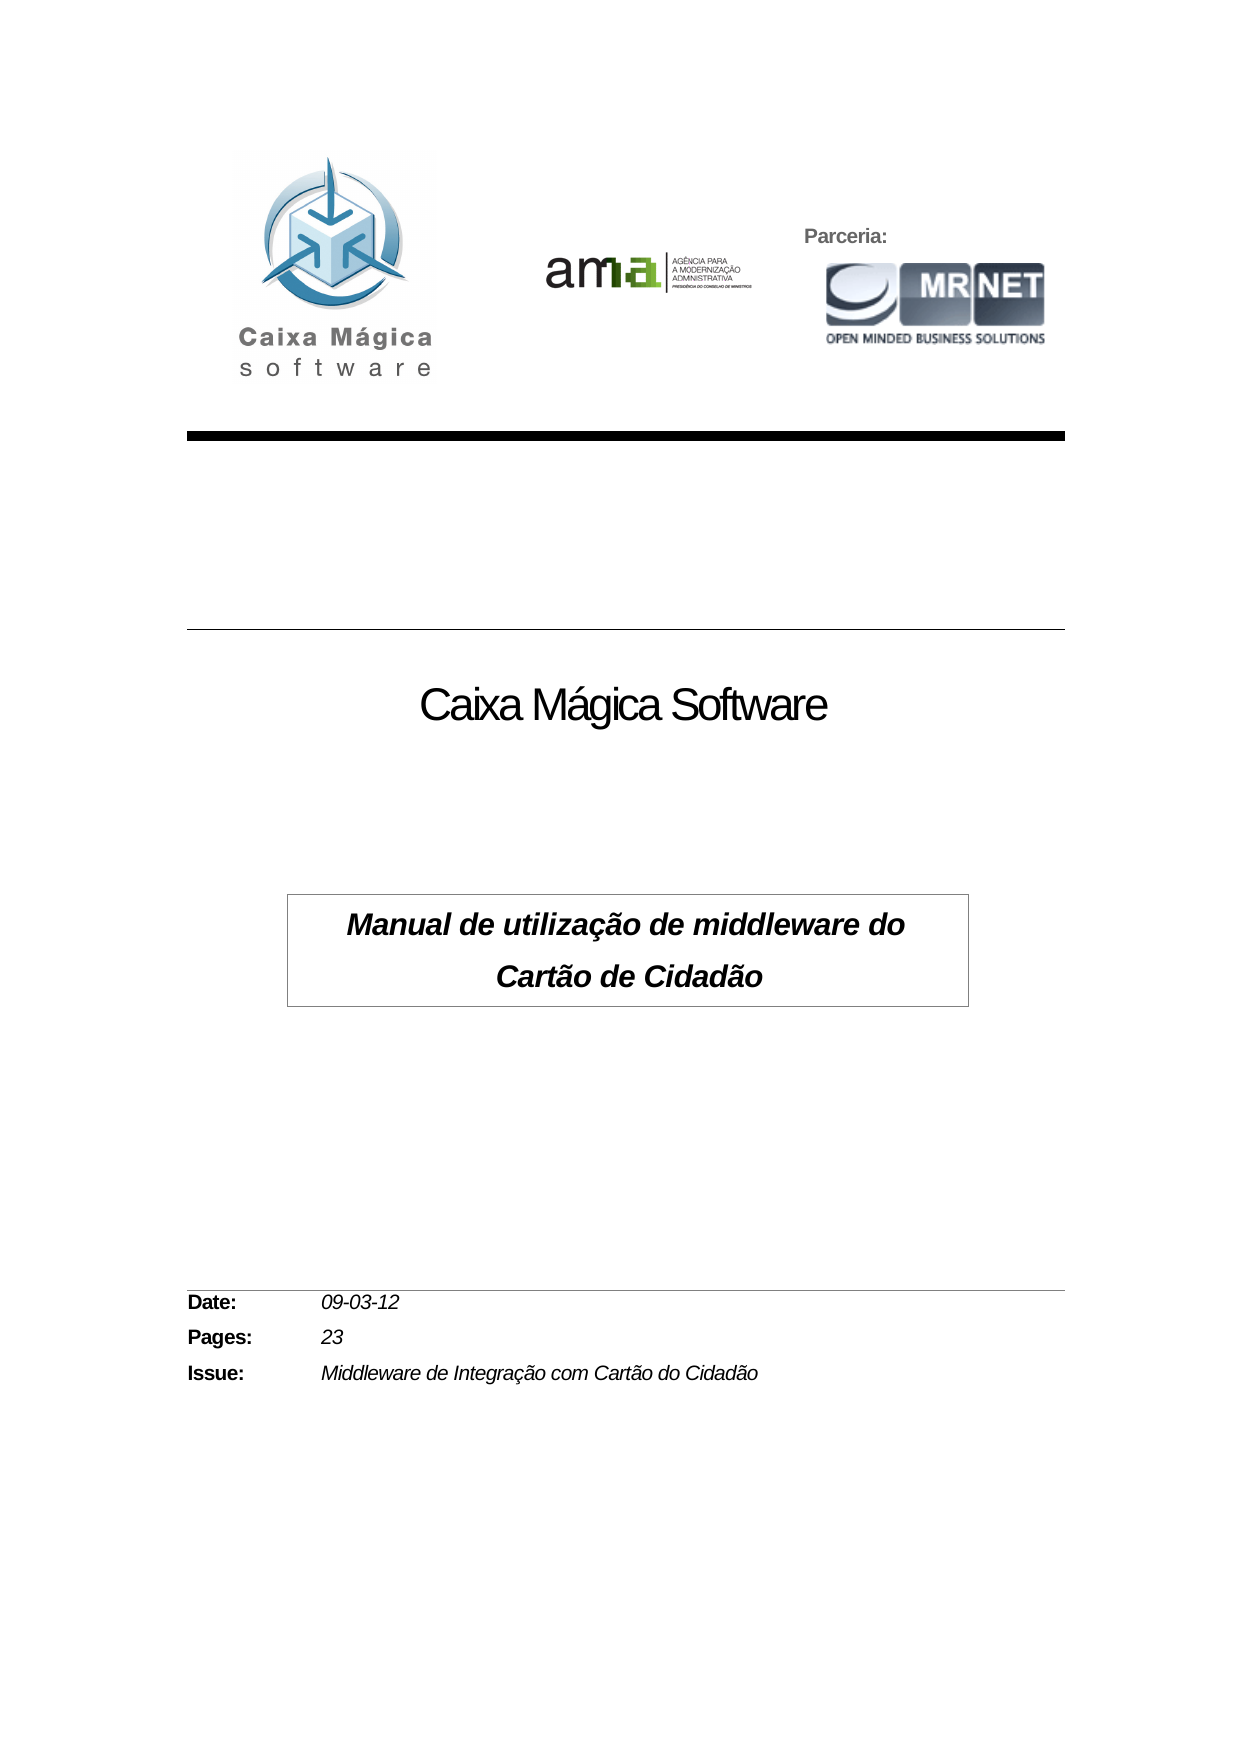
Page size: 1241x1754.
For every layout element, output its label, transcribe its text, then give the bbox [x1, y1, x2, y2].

picture [826, 263, 1045, 345]
table_header [187, 441, 1065, 629]
table_header [438, 150, 497, 384]
table_cell Manual de utilização de middleware do Cartão de Cidadão [187, 894, 1065, 1290]
table_header [173, 150, 232, 384]
picture [232, 150, 438, 384]
picture [525, 212, 765, 349]
table_header [793, 264, 1132, 384]
table_header Caixa Mágica Software [187, 630, 1065, 894]
table_cell Date: Pages: Issue: [187, 1291, 321, 1570]
table_header [497, 150, 793, 384]
table_header Parceria: [793, 150, 1132, 263]
table_cell 09-03-12 23 Middleware de Integração com Cartão do Cidadão [321, 1291, 1065, 1570]
